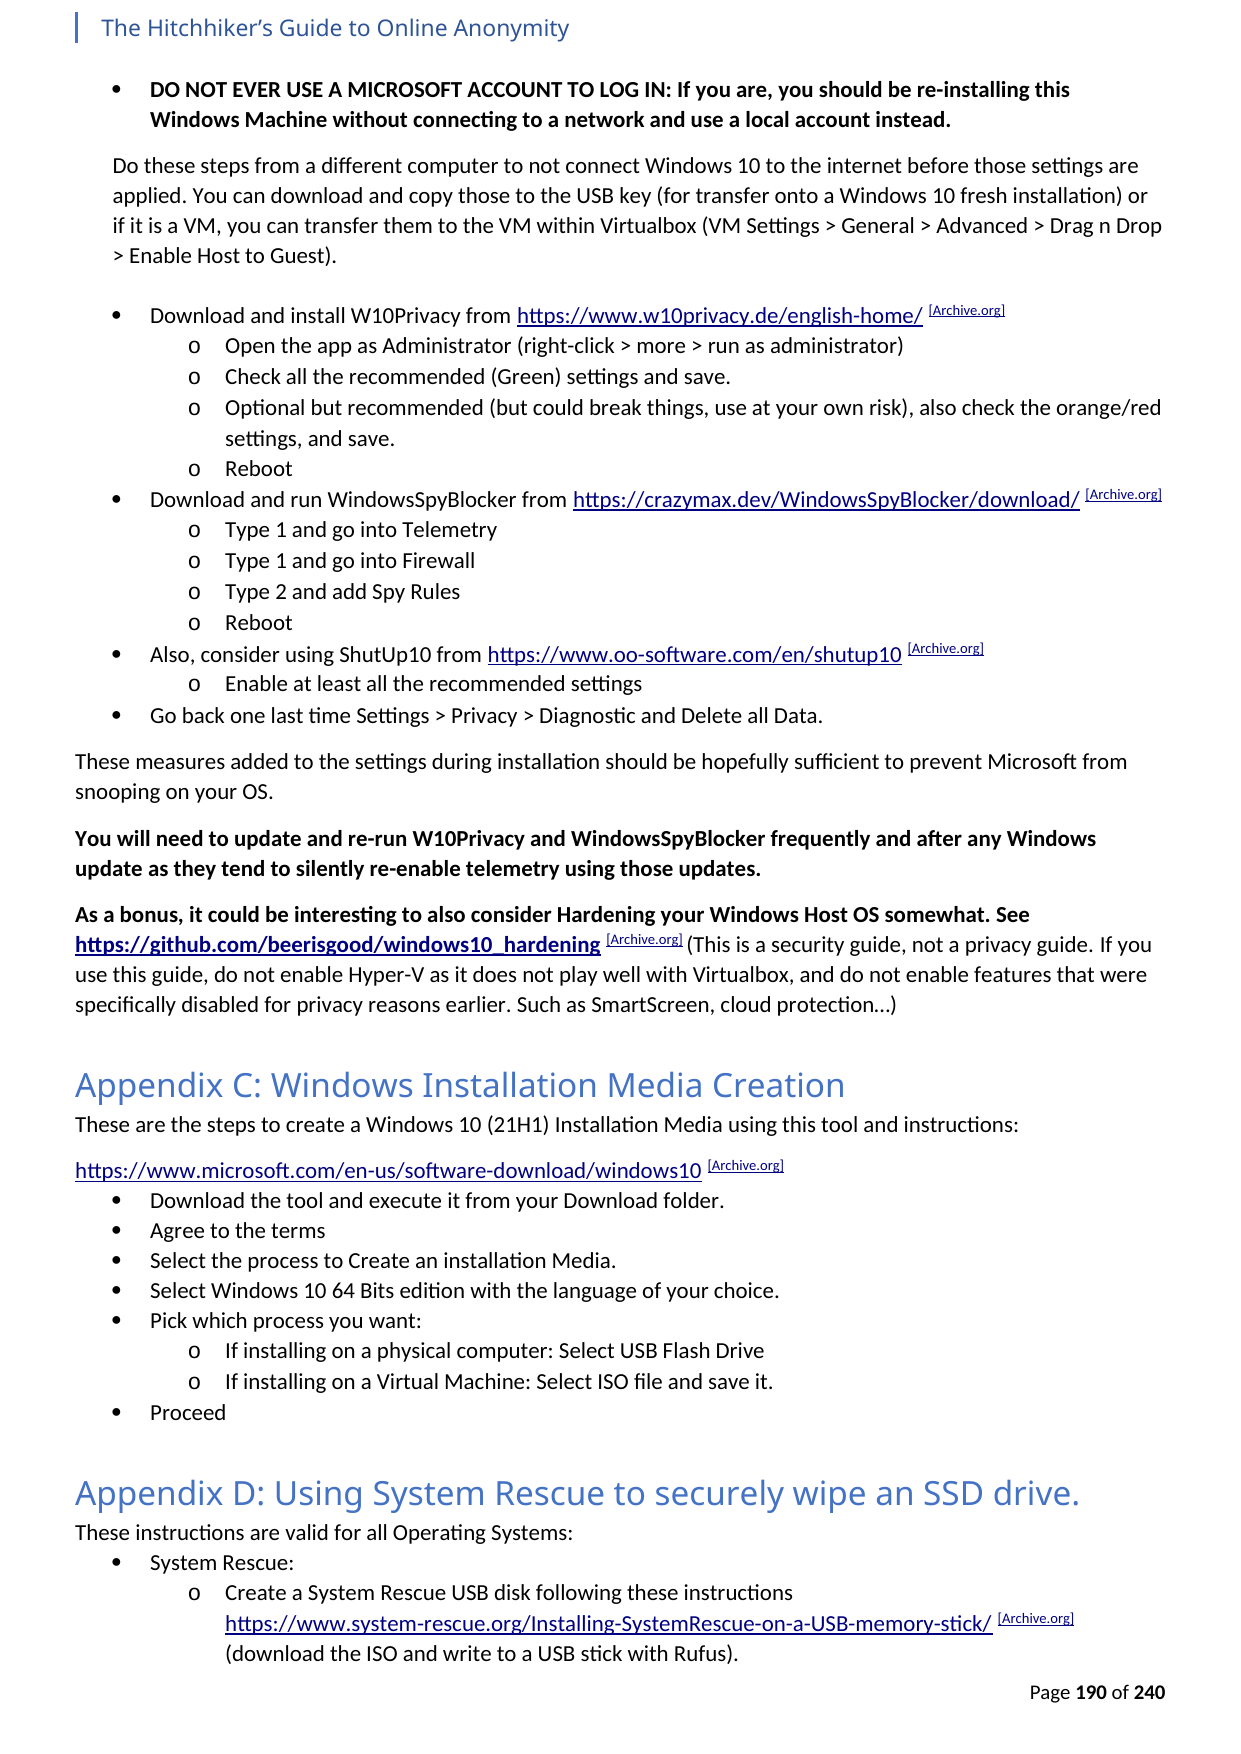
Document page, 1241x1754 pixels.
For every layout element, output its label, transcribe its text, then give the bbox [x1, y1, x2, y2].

subtitle Appendix D: Using System Rescue to securely wipe an SSD drive. [75, 1470, 1165, 1515]
text These instructions are valid for all Operating Systems: [75, 1518, 1165, 1546]
list Go back one last time Settings > Privacy > Diagnostic and Delete all Data. [112, 701, 1165, 729]
subtitle Appendix C: Windows Installation Media Creation [75, 1061, 1165, 1107]
list If installing on a physical computer: Select USB Flash Drive [187, 1336, 1165, 1365]
text https://www.microsoft.com/en-us/software-download/windows10 [Archive.org] [75, 1157, 1165, 1184]
list Download and install W10Privacy from https://www.w10privacy.de/english-home/ [Archive.org] [112, 301, 1165, 329]
list Pick which process you want: [112, 1306, 1165, 1334]
text These are the steps to create a Windows 10 (21H1) Installation Media using this tool and instructions: [75, 1110, 1165, 1138]
list Also, consider using ShutUp10 from https://www.oo-software.com/en/shutup10 [Archive.org] [112, 640, 1165, 668]
list If installing on a Virtual Machine: Select ISO file and save it. [187, 1367, 1165, 1396]
list Type 2 and add Spy Rules [187, 577, 1165, 607]
list Open the app as Administrator (right-click > more > run as administrator) [187, 331, 1165, 360]
list Type 1 and go into Telemetry [187, 515, 1165, 544]
list Select the process to Create an installation Media. [112, 1246, 1165, 1274]
text These measures added to the settings during installation should be hopefully sufficient to prevent Microsoft from snooping on your OS. [75, 747, 1165, 805]
text You will need to update and re-run W10Privacy and WindowsSpyBlocker frequently and after any Windows update as they tend to silently re-enable telemetry using those updates. [75, 824, 1165, 882]
list System Rescue: [112, 1548, 1165, 1576]
list Create a System Rescue USB disk following these instructions https://www.system-rescue.org/Installing-SystemRescue-on-a-USB-memory-stick/ [Archive.org] (download the ISO and write to a USB stick with Rufus). [187, 1578, 1165, 1667]
text Do these steps from a different computer to not connect Windows 10 to the internet before those settings are applied. You can download and copy those to the USB key (for transfer onto a Windows 10 fresh installation) or if it is a VM, you can transfer them to the VM within Virtualbox (VM Settings > General > Advanced > Drag n Drop > Enable Host to Guest). [112, 151, 1165, 269]
list Download the tool and execute it from your Download folder. [112, 1186, 1165, 1214]
list Optional but recommended (but could break things, use at your own risk), also check the orange/red settings, and save. [187, 393, 1165, 452]
list Agree to the terms [112, 1216, 1165, 1244]
text As a bonus, it could be interesting to also consider Hardening your Windows Host OS somewhat. See https://github.com/beerisgood/windows10_hardening [Archive.org] (This is a security guide, not a privacy guide. If you use this guide, do not enable Hyper-V as it does not play well with Virtualbox, and do not enable features that were specifically disabled for privacy reasons earlier. Such as SmartScreen, cloud protection…) [75, 900, 1165, 1018]
list Reboot [187, 454, 1165, 483]
list Reboot [187, 608, 1165, 638]
list Check all the recommended (Green) settings and save. [187, 362, 1165, 391]
list Proceed [112, 1398, 1165, 1426]
list Enable at least all the recommended settings [187, 669, 1165, 699]
list Download and run WindowsSpyBlocker from https://crazymax.dev/WindowsSpyBlocker/download/ [Archive.org] [112, 485, 1165, 513]
list Select Windows 10 64 Bits edition with the language of your choice. [112, 1276, 1165, 1304]
list DO NOT EVER USE A MICROSOFT ACCOUNT TO LOG IN: If you are, you should be re-installing this Windows Machine without connecting to a network and use a local account instead. [112, 75, 1165, 133]
list Type 1 and go into Firewall [187, 546, 1165, 575]
